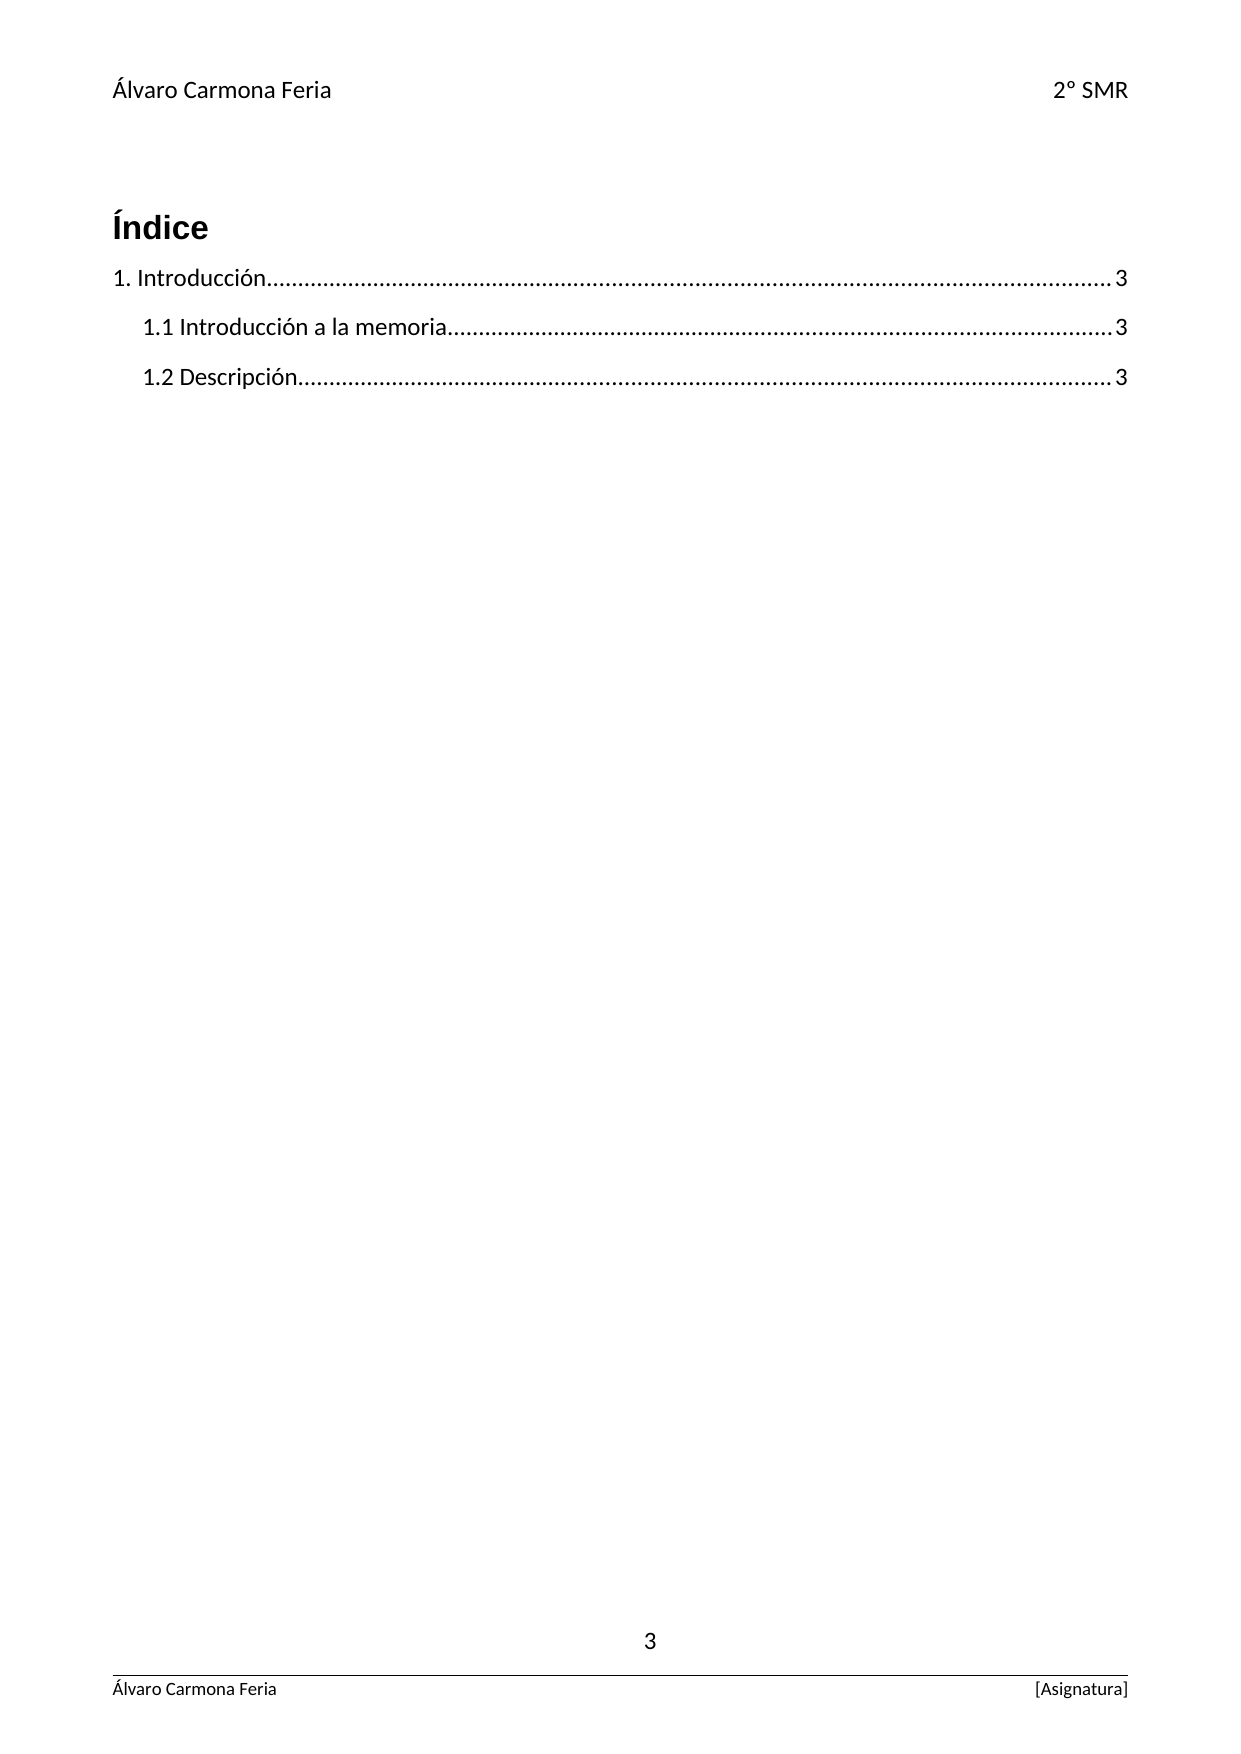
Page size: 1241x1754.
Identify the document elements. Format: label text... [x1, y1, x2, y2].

text 1.1 Introducción a la memoria 3 [142, 311, 1128, 342]
text 1. Introducción 3 [112, 262, 1128, 292]
subtitle Índice [112, 208, 1128, 246]
text 1.2 Descripción 3 [142, 361, 1128, 392]
